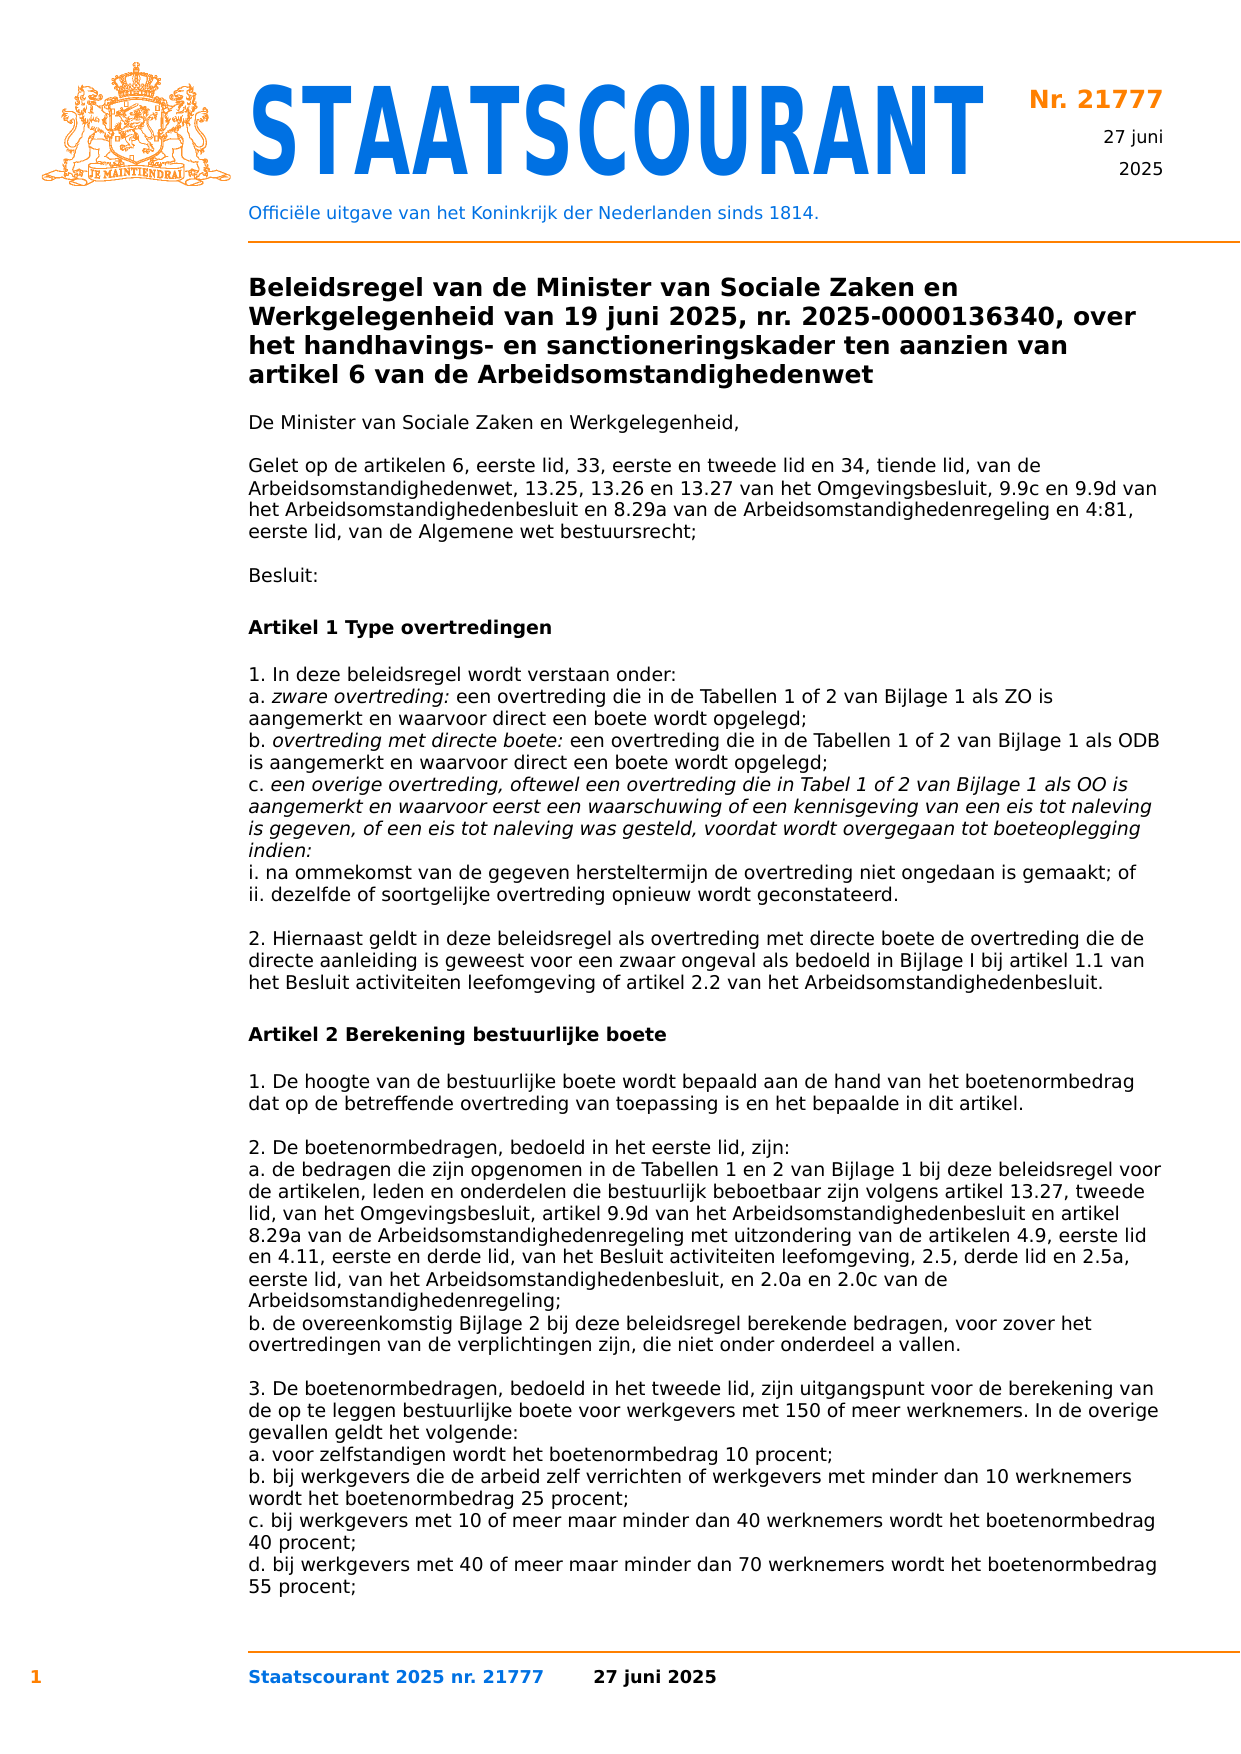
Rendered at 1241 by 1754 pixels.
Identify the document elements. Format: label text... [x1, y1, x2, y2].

subtitle Artikel 2 Berekening bestuurlijke boete [248, 1024, 1163, 1046]
subtitle Artikel 1 Type overtredingen [248, 617, 1163, 639]
table_cell 2025 [998, 153, 1240, 203]
table_cell Officiële uitgave van het Koninkrijk der Nederlanden sinds 1814. [248, 203, 1240, 241]
text 2. De boetenormbedragen, bedoeld in het eerste lid, zijn: [248, 1137, 1163, 1158]
text 2. Hiernaast geldt in deze beleidsregel als overtreding met directe boete de overtreding die de directe aanleiding is geweest voor een zwaar ongeval als bedoeld in Bijlage I bij artikel 1.1 van het Besluit activiteiten leefomgeving of artikel 2.2 van het Arbeidsomstandighedenbesluit. [248, 928, 1163, 994]
table_header STAATSCOURANT [248, 62, 998, 203]
text c. bij werkgevers met 10 of meer maar minder dan 40 werknemers wordt het boetenormbedrag 40 procent; [248, 1510, 1163, 1554]
text De Minister van Sociale Zaken en Werkgelegenheid, [248, 412, 1163, 433]
text Gelet op de artikelen 6, eerste lid, 33, eerste en tweede lid en 34, tiende lid, van de Arbeidsomstandighedenwet, 13.25, 13.26 en 13.27 van het Omgevingsbesluit, 9.9c en 9.9d van het Arbeidsomstandighedenbesluit en 8.29a van de Arbeidsomstandighedenregeling en 4:81, eerste lid, van de Algemene wet bestuursrecht; [248, 455, 1163, 543]
text 1. In deze beleidsregel wordt verstaan onder: [248, 664, 1163, 686]
text b. de overeenkomstig Bijlage 2 bij deze beleidsregel berekende bedragen, voor zover het overtredingen van de verplichtingen zijn, die niet onder onderdeel a vallen. [248, 1312, 1163, 1356]
text b. overtreding met directe boete: een overtreding die in de Tabellen 1 of 2 van Bijlage 1 als ODB is aangemerkt en waarvoor direct een boete wordt opgelegd; [248, 730, 1163, 774]
subtitle Beleidsregel van de Minister van Sociale Zaken en Werkgelegenheid van 19 juni 2025, nr. 2025-0000136340, over het handhavings- en sanctioneringskader ten aanzien van artikel 6 van de Arbeidsomstandighedenwet [248, 273, 1163, 390]
text b. bij werkgevers die de arbeid zelf verrichten of werkgevers met minder dan 10 werknemers wordt het boetenormbedrag 25 procent; [248, 1466, 1163, 1510]
table_header Nr. 21777 [998, 62, 1240, 121]
table_cell 27 juni [998, 121, 1240, 153]
text d. bij werkgevers met 40 of meer maar minder dan 70 werknemers wordt het boetenormbedrag 55 procent; [248, 1554, 1163, 1598]
text ii. dezelfde of soortgelijke overtreding opnieuw wordt geconstateerd. [248, 884, 1163, 906]
text Besluit: [248, 565, 1163, 587]
picture [41, 62, 231, 186]
text i. na ommekomst van de gegeven hersteltermijn de overtreding niet ongedaan is gemaakt; of [248, 862, 1163, 884]
text 3. De boetenormbedragen, bedoeld in het tweede lid, zijn uitgangspunt voor de berekening van de op te leggen bestuurlijke boete voor werkgevers met 150 of meer werknemers. In de overige gevallen geldt het volgende: [248, 1378, 1163, 1444]
text a. voor zelfstandigen wordt het boetenormbedrag 10 procent; [248, 1444, 1163, 1466]
text c. een overige overtreding, oftewel een overtreding die in Tabel 1 of 2 van Bijlage 1 als OO is aangemerkt en waarvoor eerst een waarschuwing of een kennisgeving van een eis tot naleving is gegeven, of een eis tot naleving was gesteld, voordat wordt overgegaan tot boeteoplegging indien: [248, 774, 1163, 862]
text a. zware overtreding: een overtreding die in de Tabellen 1 of 2 van Bijlage 1 als ZO is aangemerkt en waarvoor direct een boete wordt opgelegd; [248, 686, 1163, 730]
text a. de bedragen die zijn opgenomen in de Tabellen 1 en 2 van Bijlage 1 bij deze beleidsregel voor de artikelen, leden en onderdelen die bestuurlijk beboetbaar zijn volgens artikel 13.27, tweede lid, van het Omgevingsbesluit, artikel 9.9d van het Arbeidsomstandighedenbesluit en artikel 8.29a van de Arbeidsomstandighedenregeling met uitzondering van de artikelen 4.9, eerste lid en 4.11, eerste en derde lid, van het Besluit activiteiten leefomgeving, 2.5, derde lid en 2.5a, eerste lid, van het Arbeidsomstandighedenbesluit, en 2.0a en 2.0c van de Arbeidsomstandighedenregeling; [248, 1158, 1163, 1312]
table_header [25, 62, 248, 241]
text 1. De hoogte van de bestuurlijke boete wordt bepaald aan de hand van het boetenormbedrag dat op de betreffende overtreding van toepassing is en het bepaalde in dit artikel. [248, 1071, 1163, 1115]
